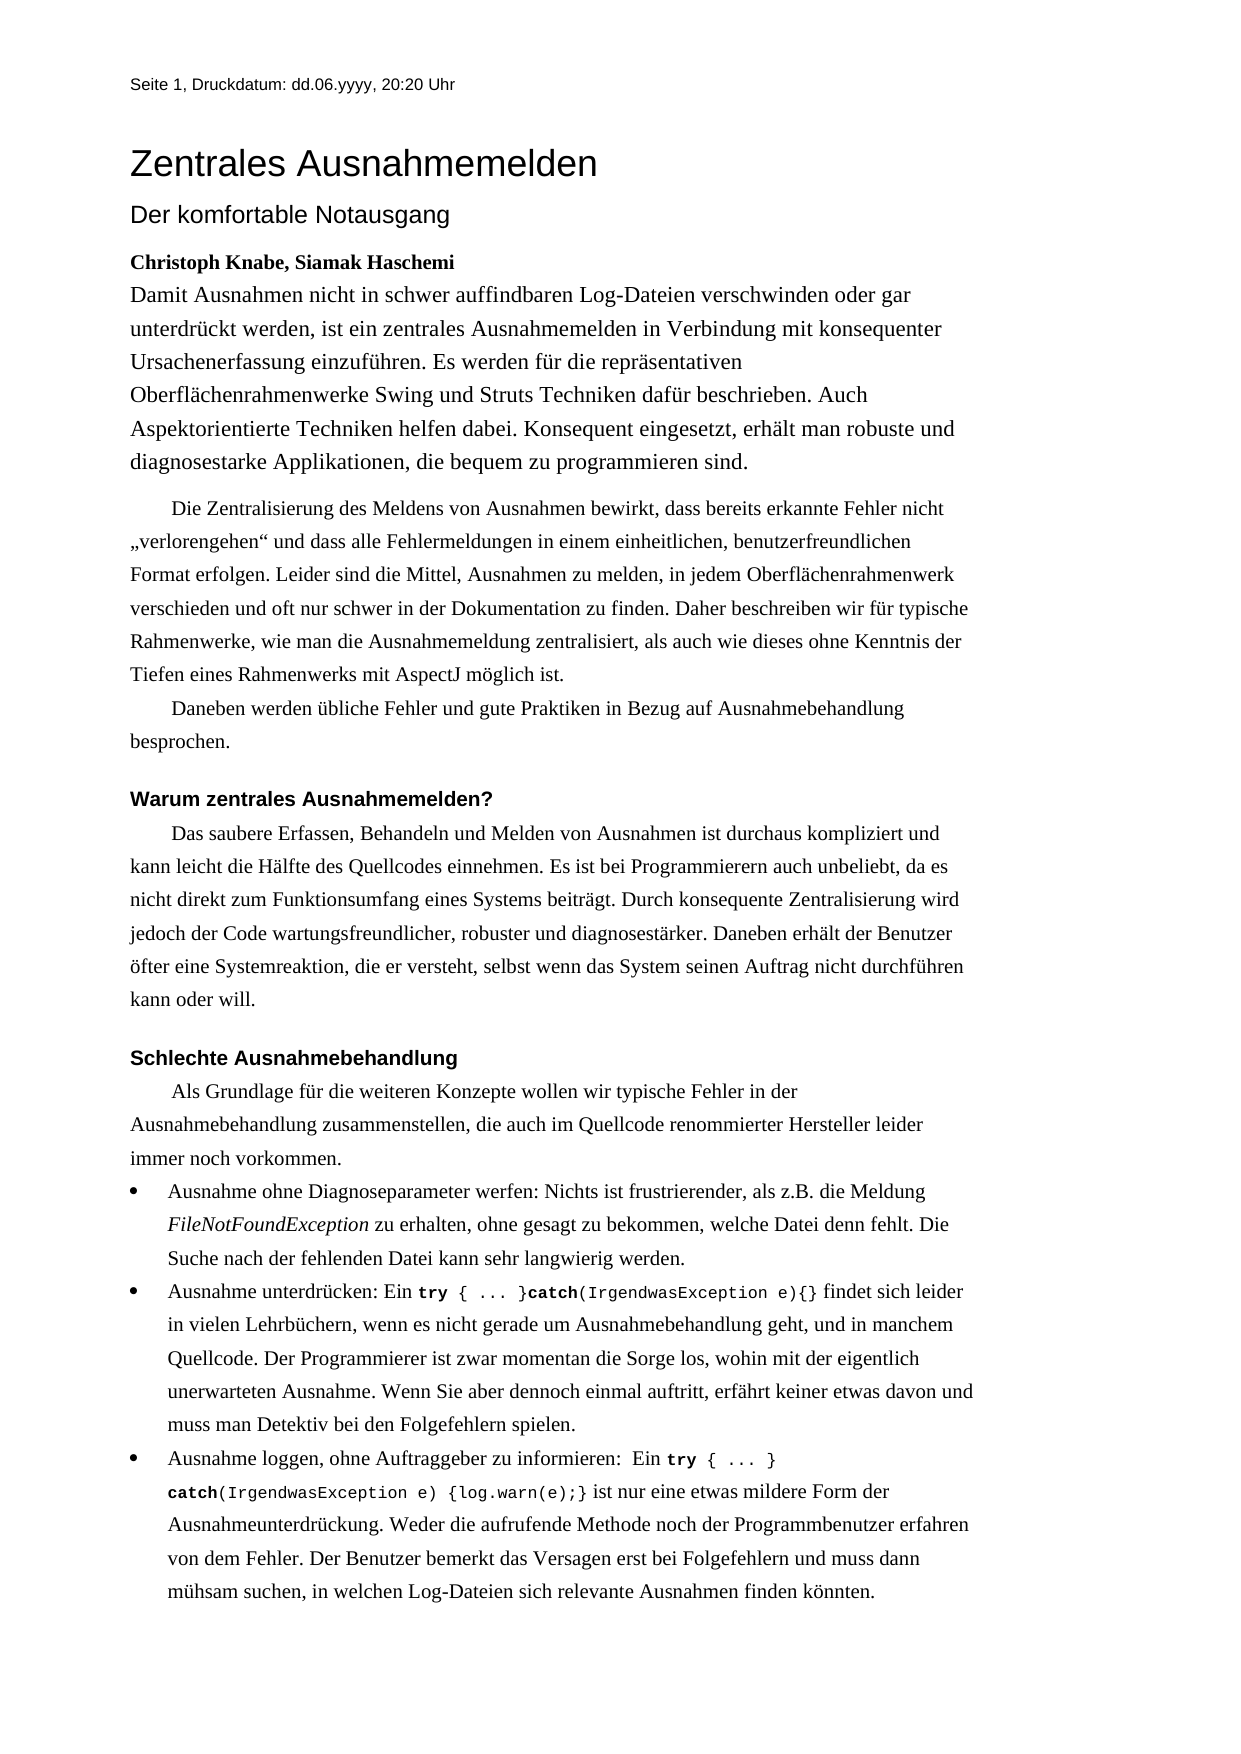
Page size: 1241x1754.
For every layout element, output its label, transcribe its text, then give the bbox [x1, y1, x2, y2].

text Zentrales Ausnahmemelden [130, 142, 974, 184]
text Warum zentrales Ausnahmemelden? [130, 780, 974, 813]
text Die Zentralisierung des Meldens von Ausnahmen bewirkt, dass bereits erkannte Fehler nicht „verlorengehen“ und dass alle Fehlermeldungen in einem einheitlichen, benutzerfreundlichen Format erfolgen. Leider sind die Mittel, Ausnahmen zu melden, in jedem Oberflächenrahmenwerk verschieden und oft nur schwer in der Dokumentation zu finden. Daher beschreiben wir für typische Rahmenwerke, wie man die Ausnahmemeldung zentralisiert, als auch wie dieses ohne Kenntnis der Tiefen eines Rahmenwerks mit AspectJ möglich ist. [130, 488, 974, 688]
list Ausnahme ohne Diagnoseparameter werfen: Nichts ist frustrierender, als z.B. die Meldung FileNotFoundException zu erhalten, ohne gesagt zu bekommen, welche Datei denn fehlt. Die Suche nach der fehlenden Datei kann sehr langwierig werden. [130, 1172, 974, 1272]
text Der komfortable Notausgang [130, 197, 974, 230]
text Als Grundlage für die weiteren Konzepte wollen wir typische Fehler in der Ausnahmebehandlung zusammenstellen, die auch im Quellcode renommierter Hersteller leider immer noch vorkommen. [130, 1072, 974, 1172]
text Christoph Knabe, Siamak Haschemi [130, 243, 974, 276]
text Damit Ausnahmen nicht in schwer auffindbaren Log-Dateien verschwinden oder gar unterdrückt werden, ist ein zentrales Ausnahmemelden in Verbindung mit konsequenter Ursachenerfassung einzuführen. Es werden für die repräsentativen Oberflächenrahmenwerke Swing und Struts Techniken dafür beschrieben. Auch Aspektorientierte Techniken helfen dabei. Konsequent eingesetzt, erhält man robuste und diagnosestarke Applikationen, die bequem zu programmieren sind. [130, 276, 974, 476]
text Daneben werden übliche Fehler und gute Praktiken in Bezug auf Ausnahmebehandlung besprochen. [130, 688, 974, 755]
text Das saubere Erfassen, Behandeln und Melden von Ausnahmen ist durchaus kompliziert und kann leicht die Hälfte des Quellcodes einnehmen. Es ist bei Programmierern auch unbeliebt, da es nicht direkt zum Funktionsumfang eines Systems beiträgt. Durch konsequente Zentralisierung wird jedoch der Code wartungsfreundlicher, robuster und diagnosestärker. Daneben erhält der Benutzer öfter eine Systemreaktion, die er versteht, selbst wenn das System seinen Auftrag nicht durchführen kann oder will. [130, 813, 974, 1013]
list Ausnahme loggen, ohne Auftraggeber zu informieren: Ein try { ... } catch(IrgendwasException e) {log.warn(e);} ist nur eine etwas mildere Form der Ausnahmeunterdrückung. Weder die aufrufende Methode noch der Programmbenutzer erfahren von dem Fehler. Der Benutzer bemerkt das Versagen erst bei Folgefehlern und muss dann mühsam suchen, in welchen Log-Dateien sich relevante Ausnahmen finden könnten. [130, 1438, 974, 1605]
text Schlechte Ausnahmebehandlung [130, 1038, 974, 1072]
list Ausnahme unterdrücken: Ein try { ... }catch(IrgendwasException e){} findet sich leider in vielen Lehrbüchern, wenn es nicht gerade um Ausnahmebehandlung geht, und in manchem Quellcode. Der Programmierer ist zwar momentan die Sorge los, wohin mit der eigentlich unerwarteten Ausnahme. Wenn Sie aber dennoch einmal auftritt, erfährt keiner etwas davon und muss man Detektiv bei den Folgefehlern spielen. [130, 1272, 974, 1438]
